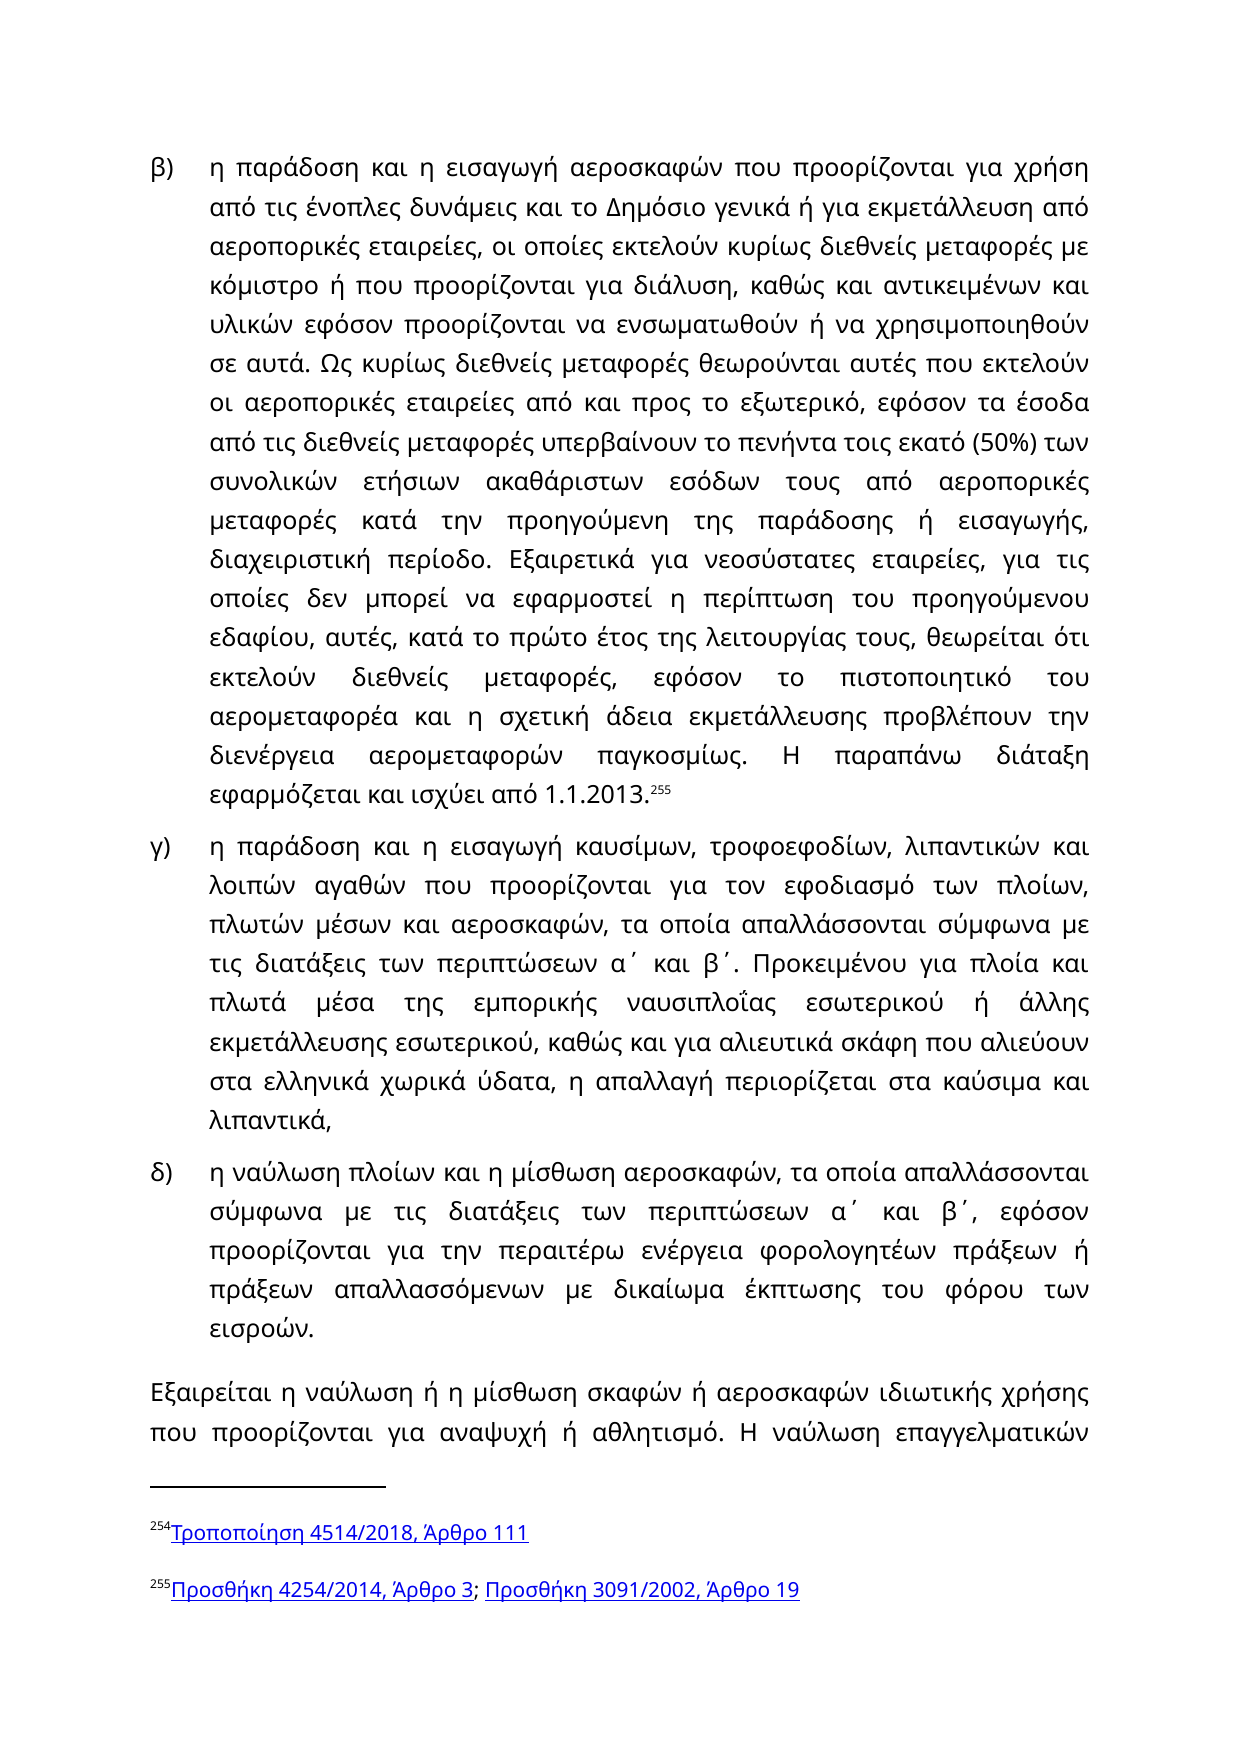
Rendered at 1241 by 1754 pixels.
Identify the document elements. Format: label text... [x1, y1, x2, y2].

text Τροποποίηση 4514/2018, Άρθρο 111 [150, 1518, 1090, 1546]
list β) η παράδοση και η εισαγωγή αεροσκαφών που προορίζονται για χρήση από τις ένοπλες δυνάμεις και το Δημόσιο γενικά ή για εκμετάλλευση από αεροπορικές εταιρείες, οι οποίες εκτελούν κυρίως διεθνείς μεταφορές με κόμιστρο ή που προορίζονται για διάλυση, καθώς και αντικειμένων και υλικών εφόσον προορίζονται να ενσωματωθούν ή να χρησιμοποιηθούν σε αυτά. Ως κυρίως διεθνείς μεταφορές θεωρούνται αυτές που εκτελούν οι αεροπορικές εταιρείες από και προς το εξωτερικό, εφόσον τα έσοδα από τις διεθνείς μεταφορές υπερβαίνουν το πενήντα τοις εκατό (50%) των συνολικών ετήσιων ακαθάριστων εσόδων τους από αεροπορικές μεταφορές κατά την προηγούμενη της παράδοσης ή εισαγωγής, διαχειριστική περίοδο. Εξαιρετικά για νεοσύστατες εταιρείες, για τις οποίες δεν μπορεί να εφαρμοστεί η περίπτωση του προηγούμενου εδαφίου, αυτές, κατά το πρώτο έτος της λειτουργίας τους, θεωρείται ότι εκτελούν διεθνείς μεταφορές, εφόσον το πιστοποιητικό του αερομεταφορέα και η σχετική άδεια εκμετάλλευσης προβλέπουν την διενέργεια αερομεταφορών παγκοσμίως. Η παραπάνω διάταξη εφαρμόζεται και ισχύει από 1.1.2013. [150, 150, 1090, 811]
list δ) η ναύλωση πλοίων και η μίσθωση αεροσκαφών, τα οποία απαλλάσσονται σύμφωνα με τις διατάξεις των περιπτώσεων α΄ και β΄, εφόσον προορίζονται για την περαιτέρω ενέργεια φορολογητέων πράξεων ή πράξεων απαλλασσόμενων με δικαίωμα έκπτωσης του φόρου των εισροών. [150, 1154, 1090, 1345]
text Προσθήκη 4254/2014, Άρθρο 3; Προσθήκη 3091/2002, Άρθρο 19 [150, 1576, 1090, 1604]
list γ) η παράδοση και η εισαγωγή καυσίμων, τροφοεφοδίων, λιπαντικών και λοιπών αγαθών που προορίζονται για τον εφοδιασμό των πλοίων, πλωτών μέσων και αεροσκαφών, τα οποία απαλλάσσονται σύμφωνα με τις διατάξεις των περιπτώσεων α΄ και β΄. Προκειμένου για πλοία και πλωτά μέσα της εμπορικής ναυσιπλοΐας εσωτερικού ή άλλης εκμετάλλευσης εσωτερικού, καθώς και για αλιευτικά σκάφη που αλιεύουν στα ελληνικά χωρικά ύδατα, η απαλλαγή περιορίζεται στα καύσιμα και λιπαντικά, [150, 828, 1090, 1137]
text Εξαιρείται η ναύλωση ή η μίσθωση σκαφών ή αεροσκαφών ιδιωτικής χρήσης που προορίζονται για αναψυχή ή αθλητισμό. Η ναύλωση επαγγελματικών [150, 1375, 1090, 1448]
